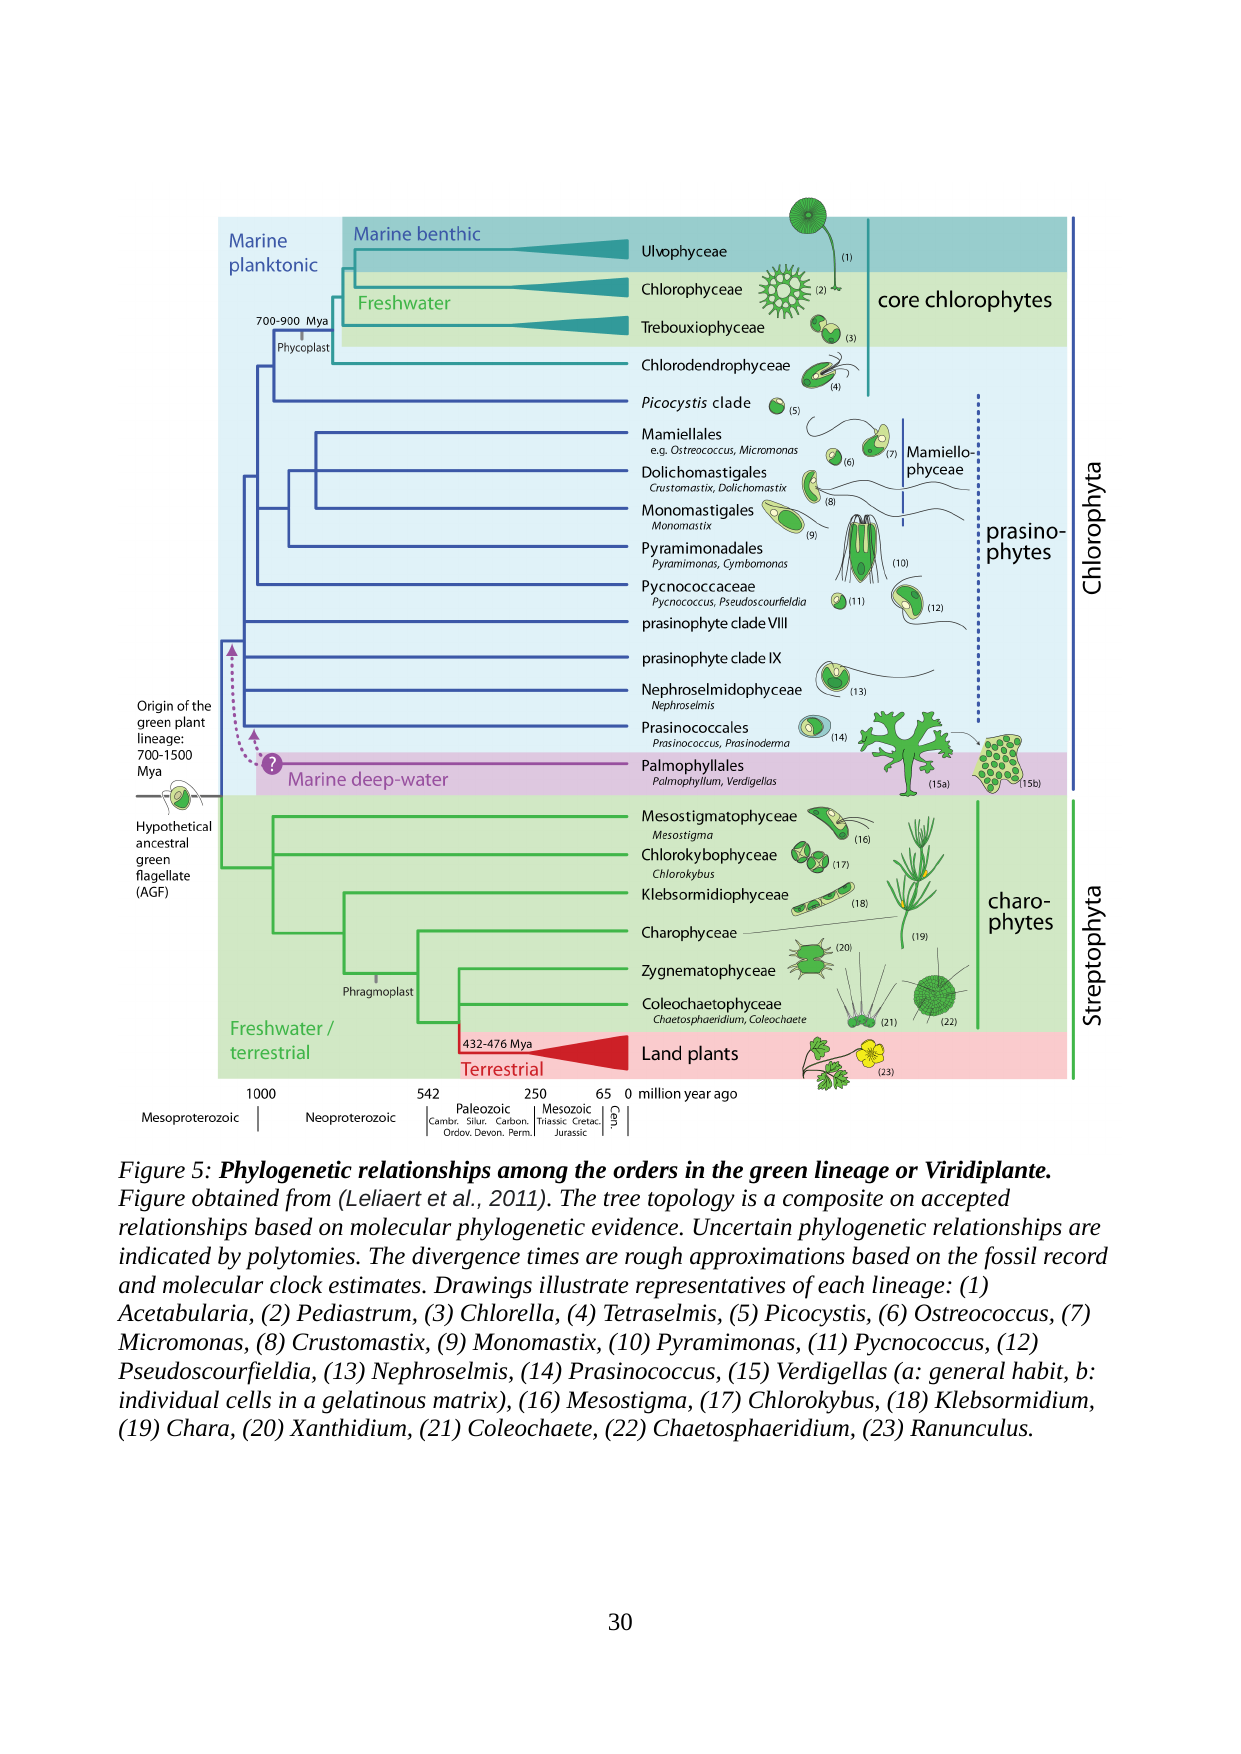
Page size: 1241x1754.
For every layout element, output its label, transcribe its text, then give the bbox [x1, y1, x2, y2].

text Figure 5: Phylogenetic relationships among the orders in the green lineage or Viridiplante. Figure obtained from (Leliaert et al., 2011)⁠. The tree topology is a composite on accepted relationships based on molecular phylogenetic evidence. Uncertain phylogenetic relationships are indicated by polytomies. The divergence times are rough approximations based on the fossil record and molecular clock estimates. Drawings illustrate representatives of each lineage: (1) Acetabularia, (2) Pediastrum, (3) Chlorella, (4) Tetraselmis, (5) Picocystis, (6) Ostreococcus, (7) Micromonas, (8) Crustomastix, (9) Monomastix, (10) Pyramimonas, (11) Pycnococcus, (12) Pseudoscourfieldia, (13) Nephroselmis, (14) Prasinococcus, (15) Verdigellas (a: general habit, b: individual cells in a gelatinous matrix), (16) Mesostigma, (17) Chlorokybus, (18) Klebsormidium, (19) Chara, (20) Xanthidium, (21) Coleochaete, (22) Chaetosphaeridium, (23) Ranunculus. [118, 1155, 1122, 1442]
picture [118, 182, 1123, 1155]
